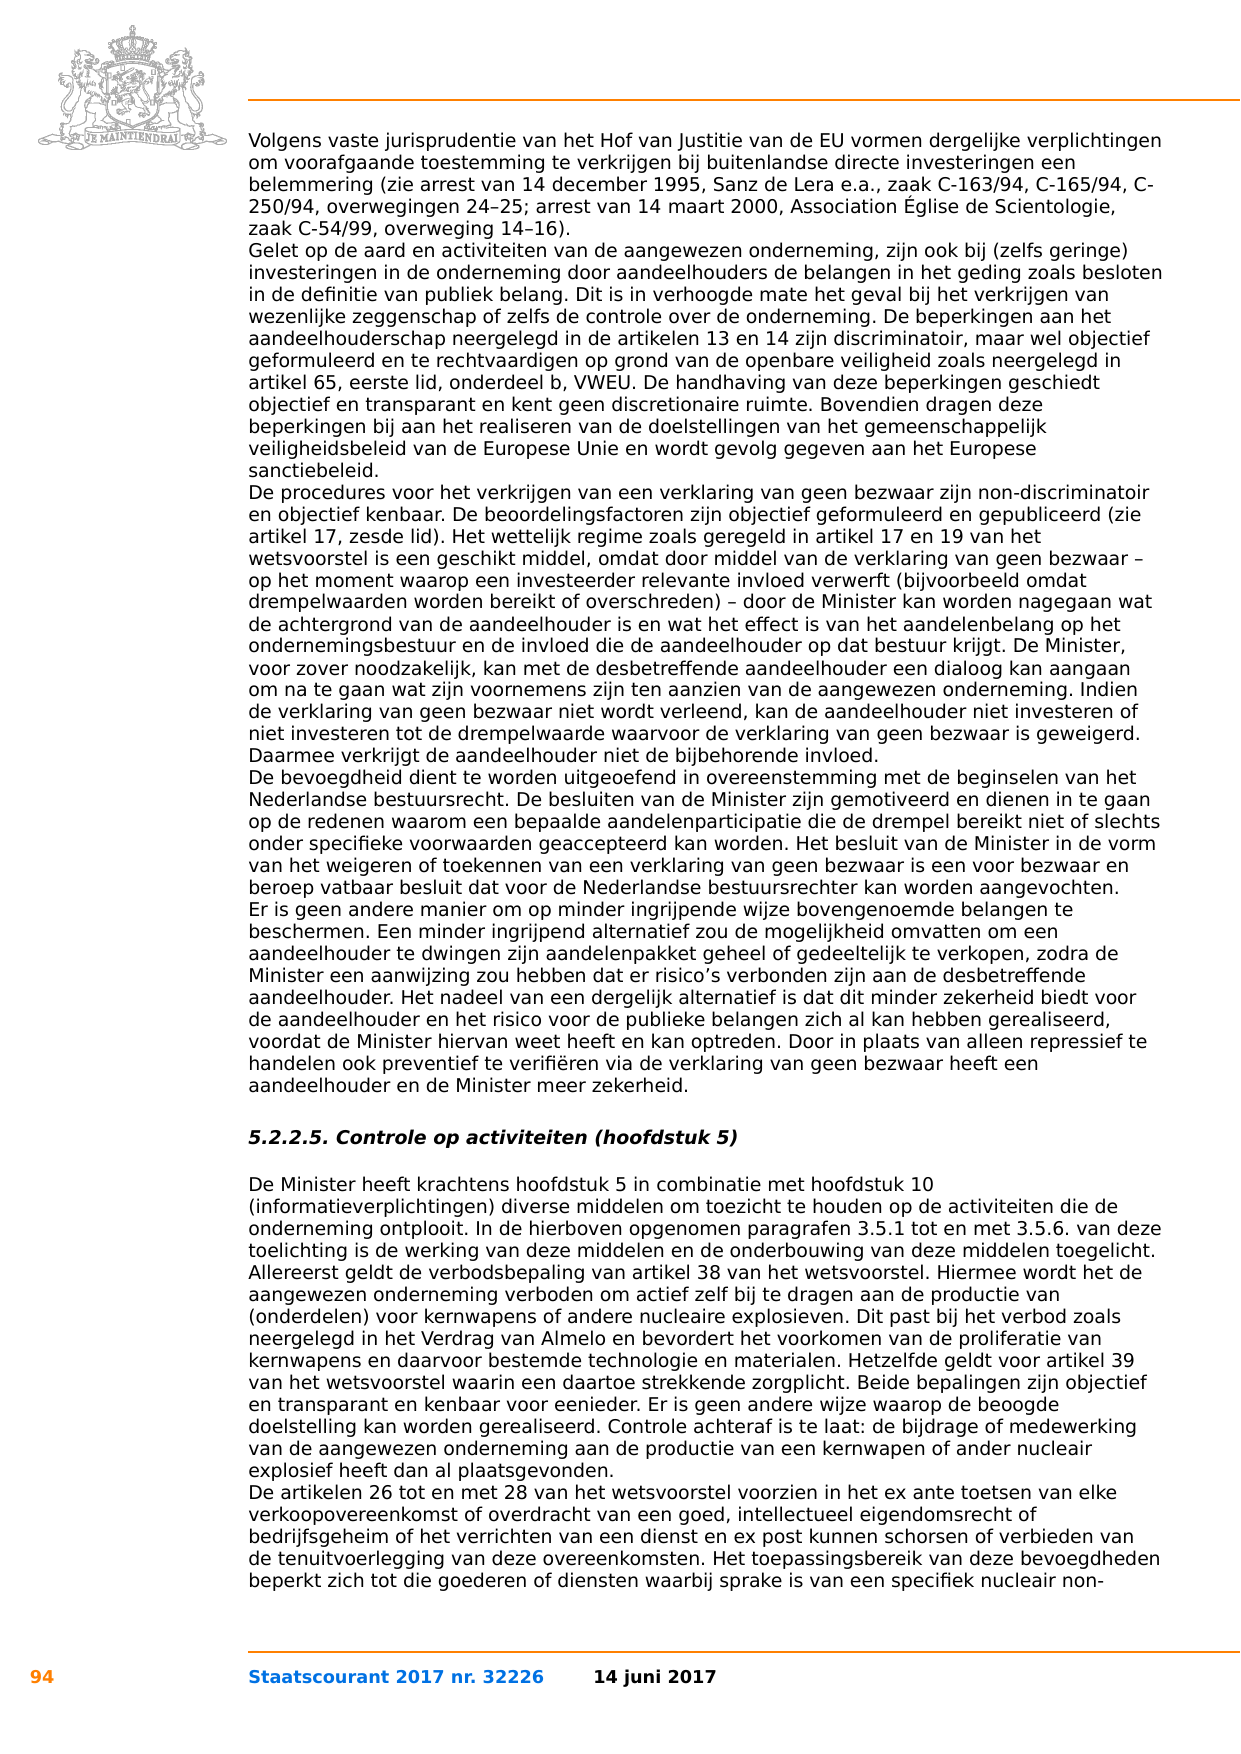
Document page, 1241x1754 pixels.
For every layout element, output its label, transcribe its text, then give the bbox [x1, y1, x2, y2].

text De bevoegdheid dient te worden uitgeoefend in overeenstemming met de beginselen van het Nederlandse bestuursrecht. De besluiten van de Minister zijn gemotiveerd en dienen in te gaan op de redenen waarom een bepaalde aandelenparticipatie die de drempel bereikt niet of slechts onder specifieke voorwaarden geaccepteerd kan worden. Het besluit van de Minister in de vorm van het weigeren of toekennen van een verklaring van geen bezwaar is een voor bezwaar en beroep vatbaar besluit dat voor de Nederlandse bestuursrechter kan worden aangevochten. [248, 767, 1163, 899]
text De artikelen 26 tot en met 28 van het wetsvoorstel voorzien in het ex ante toetsen van elke verkoopovereenkomst of overdracht van een goed, intellectueel eigendomsrecht of bedrijfsgeheim of het verrichten van een dienst en ex post kunnen schorsen of verbieden van de tenuitvoerlegging van deze overeenkomsten. Het toepassingsbereik van deze bevoegdheden beperkt zich tot die goederen of diensten waarbij sprake is van een specifiek nucleair non- [248, 1482, 1163, 1592]
text Allereerst geldt de verbodsbepaling van artikel 38 van het wetsvoorstel. Hiermee wordt het de aangewezen onderneming verboden om actief zelf bij te dragen aan de productie van (onderdelen) voor kernwapens of andere nucleaire explosieven. Dit past bij het verbod zoals neergelegd in het Verdrag van Almelo en bevordert het voorkomen van de proliferatie van kernwapens en daarvoor bestemde technologie en materialen. Hetzelfde geldt voor artikel 39 van het wetsvoorstel waarin een daartoe strekkende zorgplicht. Beide bepalingen zijn objectief en transparant en kenbaar voor eenieder. Er is geen andere wijze waarop de beoogde doelstelling kan worden gerealiseerd. Controle achteraf is te laat: de bijdrage of medewerking van de aangewezen onderneming aan de productie van een kernwapen of ander nucleair explosief heeft dan al plaatsgevonden. [248, 1262, 1163, 1482]
subtitle 5.2.2.5. Controle op activiteiten (hoofdstuk 5) [248, 1127, 1163, 1149]
text De Minister heeft krachtens hoofdstuk 5 in combinatie met hoofdstuk 10 (informatieverplichtingen) diverse middelen om toezicht te houden op de activiteiten die de onderneming ontplooit. In de hierboven opgenomen paragrafen 3.5.1 tot en met 3.5.6. van deze toelichting is de werking van deze middelen en de onderbouwing van deze middelen toegelicht. [248, 1174, 1163, 1262]
text De procedures voor het verkrijgen van een verklaring van geen bezwaar zijn non-discriminatoir en objectief kenbaar. De beoordelingsfactoren zijn objectief geformuleerd en gepubliceerd (zie artikel 17, zesde lid). Het wettelijk regime zoals geregeld in artikel 17 en 19 van het wetsvoorstel is een geschikt middel, omdat door middel van de verklaring van geen bezwaar – op het moment waarop een investeerder relevante invloed verwerft (bijvoorbeeld omdat drempelwaarden worden bereikt of overschreden) – door de Minister kan worden nagegaan wat de achtergrond van de aandeelhouder is en wat het effect is van het aandelenbelang op het ondernemingsbestuur en de invloed die de aandeelhouder op dat bestuur krijgt. De Minister, voor zover noodzakelijk, kan met de desbetreffende aandeelhouder een dialoog kan aangaan om na te gaan wat zijn voornemens zijn ten aanzien van de aangewezen onderneming. Indien de verklaring van geen bezwaar niet wordt verleend, kan de aandeelhouder niet investeren of niet investeren tot de drempelwaarde waarvoor de verklaring van geen bezwaar is geweigerd. Daarmee verkrijgt de aandeelhouder niet de bijbehorende invloed. [248, 482, 1163, 767]
text Gelet op de aard en activiteiten van de aangewezen onderneming, zijn ook bij (zelfs geringe) investeringen in de onderneming door aandeelhouders de belangen in het geding zoals besloten in de definitie van publiek belang. Dit is in verhoogde mate het geval bij het verkrijgen van wezenlijke zeggenschap of zelfs de controle over de onderneming. De beperkingen aan het aandeelhouderschap neergelegd in de artikelen 13 en 14 zijn discriminatoir, maar wel objectief geformuleerd en te rechtvaardigen op grond van de openbare veiligheid zoals neergelegd in artikel 65, eerste lid, onderdeel b, VWEU. De handhaving van deze beperkingen geschiedt objectief en transparant en kent geen discretionaire ruimte. Bovendien dragen deze beperkingen bij aan het realiseren van de doelstellingen van het gemeenschappelijk veiligheidsbeleid van de Europese Unie en wordt gevolg gegeven aan het Europese sanctiebeleid. [248, 240, 1163, 482]
text Volgens vaste jurisprudentie van het Hof van Justitie van de EU vormen dergelijke verplichtingen om voorafgaande toestemming te verkrijgen bij buitenlandse directe investeringen een belemmering (zie arrest van 14 december 1995, Sanz de Lera e.a., zaak C-163/94, C-165/94, C-250/94, overwegingen 24–25; arrest van 14 maart 2000, Association Église de Scientologie, zaak C-54/99, overweging 14–16). [248, 130, 1163, 240]
picture [38, 25, 227, 150]
text Er is geen andere manier om op minder ingrijpende wijze bovengenoemde belangen te beschermen. Een minder ingrijpend alternatief zou de mogelijkheid omvatten om een aandeelhouder te dwingen zijn aandelenpakket geheel of gedeeltelijk te verkopen, zodra de Minister een aanwijzing zou hebben dat er risico’s verbonden zijn aan de desbetreffende aandeelhouder. Het nadeel van een dergelijk alternatief is dat dit minder zekerheid biedt voor de aandeelhouder en het risico voor de publieke belangen zich al kan hebben gerealiseerd, voordat de Minister hiervan weet heeft en kan optreden. Door in plaats van alleen repressief te handelen ook preventief te verifiëren via de verklaring van geen bezwaar heeft een aandeelhouder en de Minister meer zekerheid. [248, 899, 1163, 1097]
